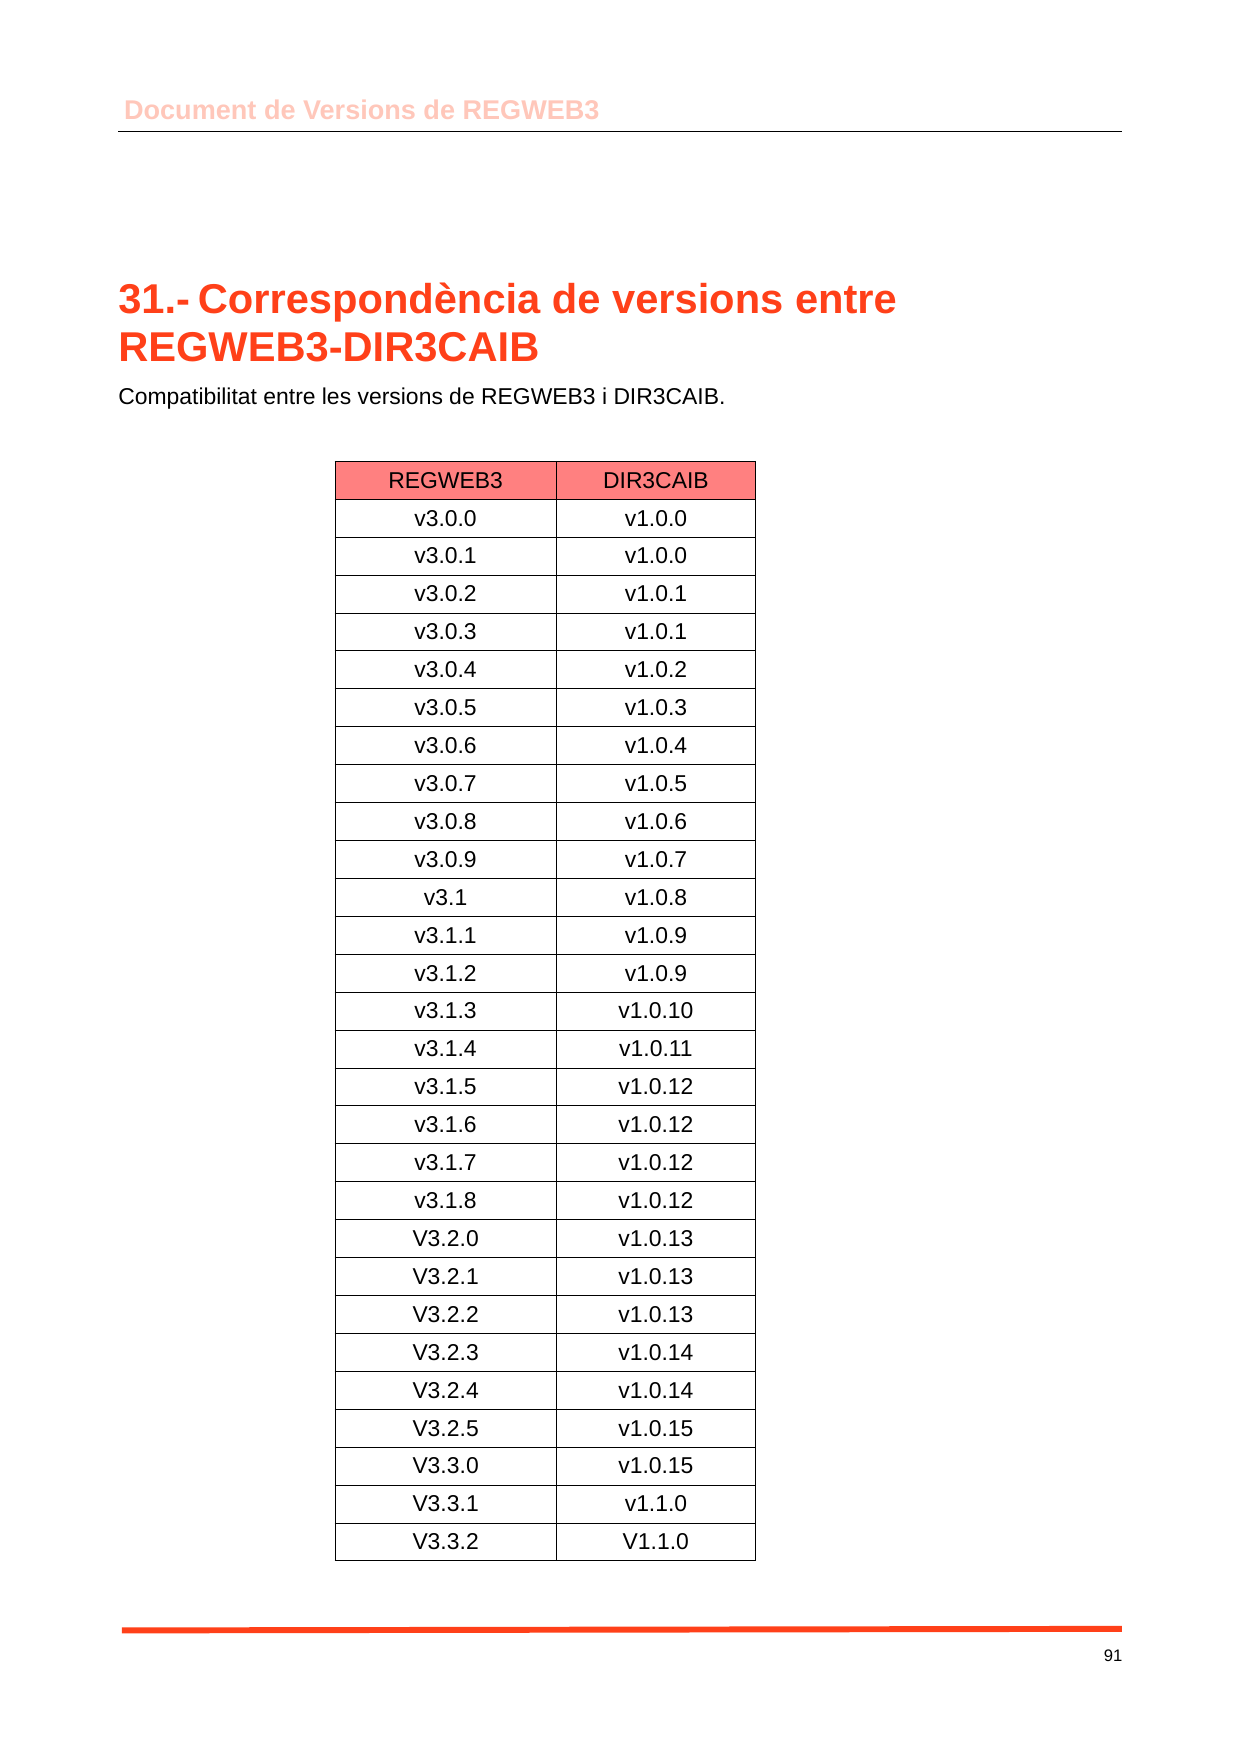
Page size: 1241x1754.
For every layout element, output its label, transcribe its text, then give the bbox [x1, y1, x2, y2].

table_cell v1.0.7 [557, 841, 755, 878]
table_cell V3.2.4 [336, 1372, 556, 1409]
text Compatibilitat entre les versions de REGWEB3 i DIR3CAIB. [118, 383, 1122, 409]
table_cell v3.1.4 [336, 1031, 556, 1067]
table_header REGWEB3 [336, 462, 556, 499]
table_cell v1.0.6 [557, 803, 755, 840]
table_cell v1.0.15 [557, 1448, 755, 1484]
table_cell V3.2.5 [336, 1410, 556, 1447]
table_cell v1.0.2 [557, 651, 755, 688]
table_cell v1.0.14 [557, 1372, 755, 1409]
table_cell v3.0.6 [336, 727, 556, 764]
table_cell v3.0.1 [336, 538, 556, 574]
table_cell V1.1.0 [557, 1524, 755, 1560]
table_cell v1.0.1 [557, 614, 755, 650]
table_cell v1.0.8 [557, 879, 755, 916]
table_cell v3.0.0 [336, 500, 556, 537]
table_cell v1.0.4 [557, 727, 755, 764]
table_cell v1.0.12 [557, 1144, 755, 1181]
table_cell v1.0.5 [557, 765, 755, 802]
table_cell v1.0.10 [557, 993, 755, 1029]
table_cell v1.0.14 [557, 1334, 755, 1371]
table_cell v1.0.13 [557, 1296, 755, 1333]
table_cell v1.0.1 [557, 576, 755, 612]
table_cell v3.1.8 [336, 1182, 556, 1219]
table_cell v3.0.3 [336, 614, 556, 650]
table_cell v1.0.13 [557, 1220, 755, 1257]
table_cell v1.0.12 [557, 1182, 755, 1219]
table_cell V3.2.1 [336, 1258, 556, 1295]
table_cell v3.0.2 [336, 576, 556, 612]
table_cell v3.1 [336, 879, 556, 916]
table_cell v1.0.9 [557, 955, 755, 992]
table_cell V3.3.2 [336, 1524, 556, 1560]
table_cell v1.0.15 [557, 1410, 755, 1447]
table_cell v1.1.0 [557, 1486, 755, 1522]
table_cell v3.1.6 [336, 1106, 556, 1143]
table_cell v1.0.3 [557, 689, 755, 726]
table_cell v3.1.2 [336, 955, 556, 992]
table_cell v1.0.12 [557, 1069, 755, 1105]
table_cell V3.2.0 [336, 1220, 556, 1257]
table_cell v1.0.0 [557, 538, 755, 574]
table_cell v1.0.12 [557, 1106, 755, 1143]
table_cell v3.0.4 [336, 651, 556, 688]
table_cell v3.1.3 [336, 993, 556, 1029]
table_cell v1.0.0 [557, 500, 755, 537]
table_cell v3.1.5 [336, 1069, 556, 1105]
table_cell V3.2.2 [336, 1296, 556, 1333]
table_cell v3.0.9 [336, 841, 556, 878]
table_cell v3.0.5 [336, 689, 556, 726]
table_cell V3.2.3 [336, 1334, 556, 1371]
table_cell v3.0.8 [336, 803, 556, 840]
table_cell v1.0.13 [557, 1258, 755, 1295]
table_cell V3.3.1 [336, 1486, 556, 1522]
table_cell v1.0.11 [557, 1031, 755, 1067]
table_cell v3.1.7 [336, 1144, 556, 1181]
table_cell v3.1.1 [336, 917, 556, 954]
subtitle Correspondència de versions entre REGWEB3-DIR3CAIB [118, 275, 1122, 371]
table_cell v3.0.7 [336, 765, 556, 802]
table_cell V3.3.0 [336, 1448, 556, 1484]
table_cell v1.0.9 [557, 917, 755, 954]
table_header DIR3CAIB [557, 462, 755, 499]
